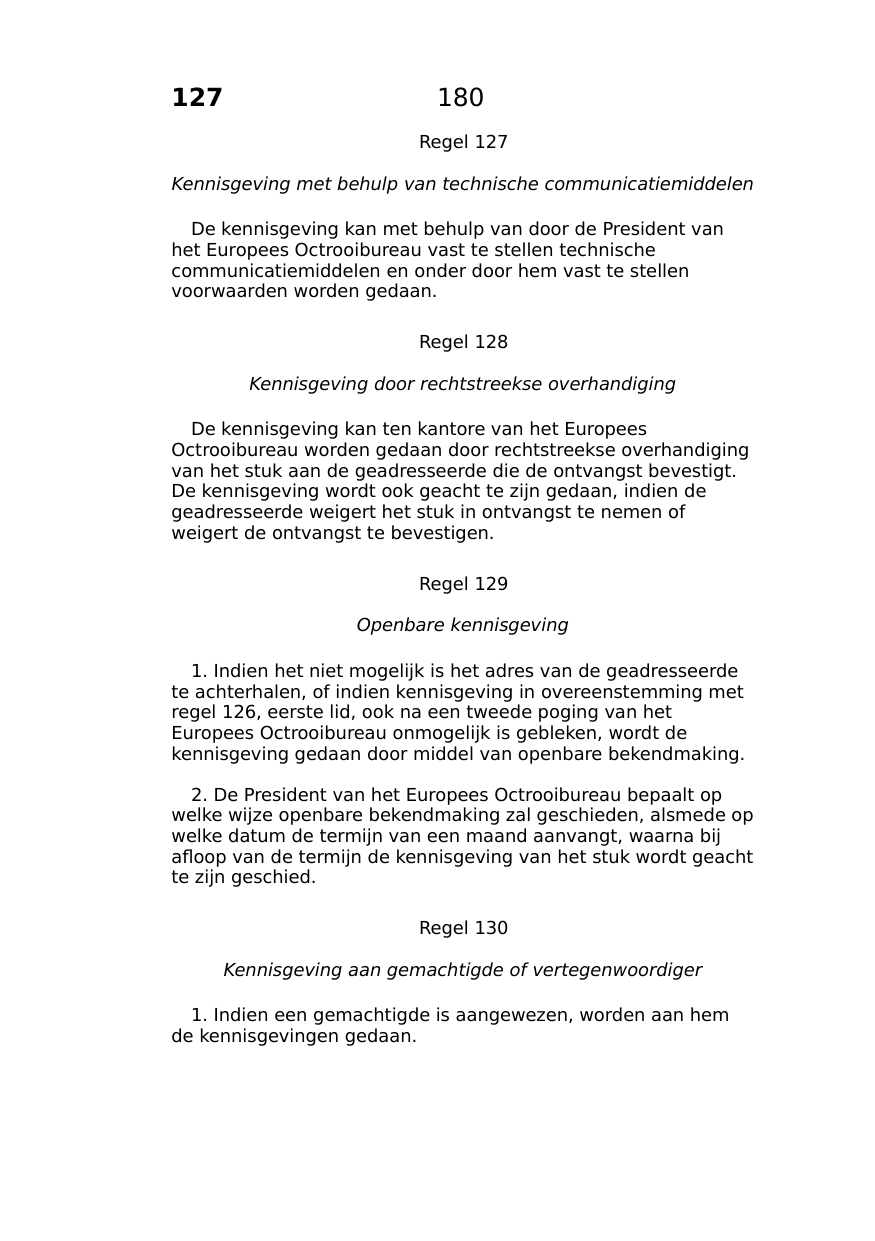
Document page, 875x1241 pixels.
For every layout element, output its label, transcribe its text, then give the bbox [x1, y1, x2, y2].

subtitle Regel 130 Kennisgeving aan gemachtigde of vertegenwoordiger [171, 918, 756, 980]
text 1. Indien een gemachtigde is aangewezen, worden aan hem de kennisgevingen gedaan. [171, 1005, 756, 1047]
text 2. De President van het Europees Octrooibureau bepaalt op welke wijze openbare bekendmaking zal geschieden, alsmede op welke datum de termijn van een maand aanvangt, waarna bij afloop van de termijn de kennisgeving van het stuk wordt geacht te zijn geschied. [171, 784, 756, 888]
text De kennisgeving kan met behulp van door de President van het Europees Octrooibureau vast te stellen technische communicatiemiddelen en onder door hem vast te stellen voorwaarden worden gedaan. [171, 219, 756, 302]
subtitle Regel 129 Openbare kennisgeving [171, 573, 756, 636]
subtitle Regel 128 Kennisgeving door rechtstreekse overhandiging [171, 332, 756, 394]
text 1. Indien het niet mogelijk is het adres van de geadresseerde te achterhalen, of indien kennisgeving in overeenstemming met regel 126, eerste lid, ook na een tweede poging van het Europees Octrooibureau onmogelijk is gebleken, wordt de kennisgeving gedaan door middel van openbare bekendmaking. [171, 661, 756, 764]
text De kennisgeving kan ten kantore van het Europees Octrooibureau worden gedaan door rechtstreekse overhandiging van het stuk aan de geadresseerde die de ontvangst bevestigt. De kennisgeving wordt ook geacht te zijn gedaan, indien de geadresseerde weigert het stuk in ontvangst te nemen of weigert de ontvangst te bevestigen. [171, 419, 756, 543]
subtitle Regel 127 Kennisgeving met behulp van technische communicatiemiddelen [171, 132, 756, 194]
